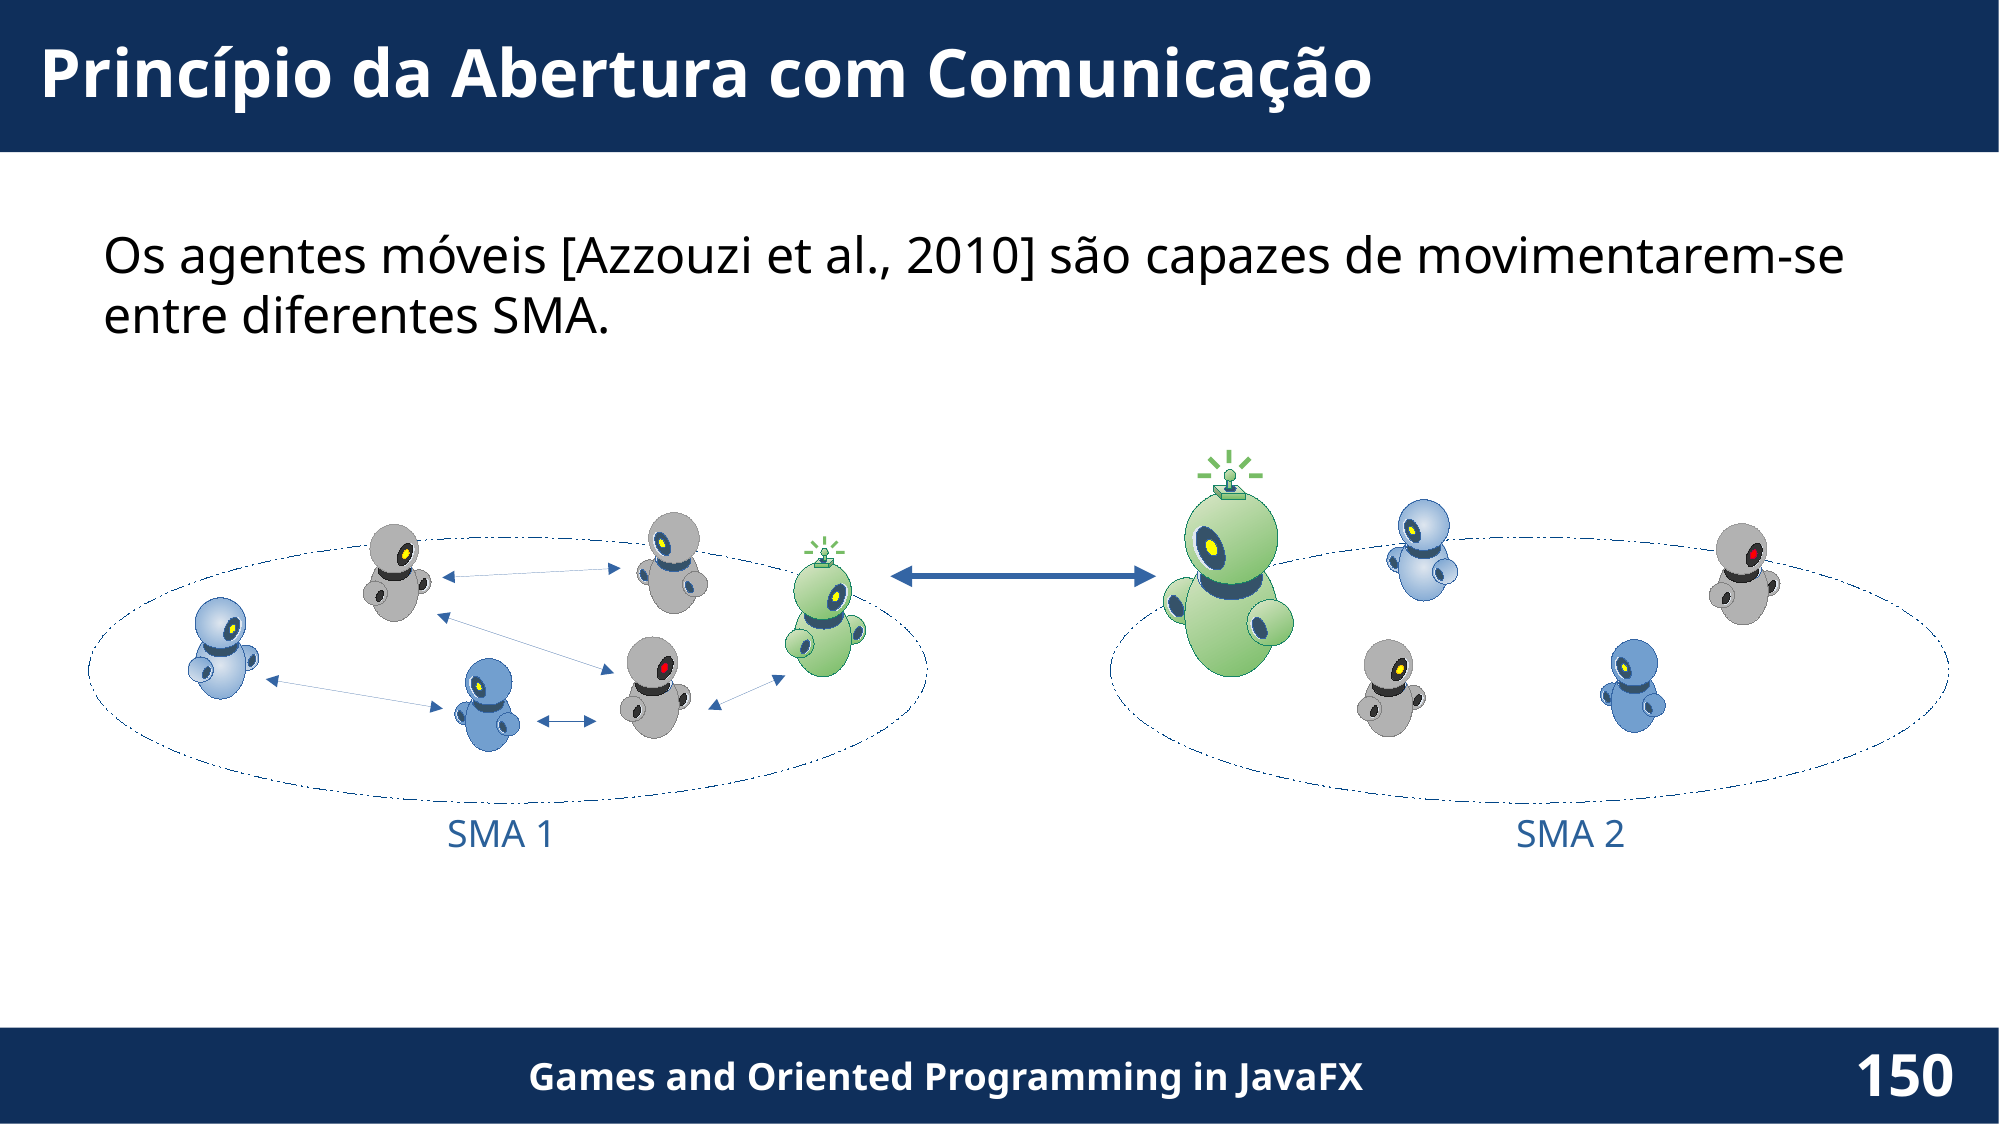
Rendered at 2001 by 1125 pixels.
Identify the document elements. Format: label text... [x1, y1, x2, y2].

text_box [1163, 486, 1294, 677]
text_box [1357, 639, 1426, 737]
text_box Princípio da Abertura com Comunicação [25, 23, 1999, 119]
text_box [1238, 456, 1252, 470]
text_box SMA 1 [324, 803, 680, 863]
text_box [1386, 499, 1458, 602]
text_box [188, 597, 259, 700]
text_box [636, 512, 708, 614]
text_box [819, 548, 829, 563]
text_box [1600, 639, 1666, 733]
text_box [1709, 523, 1781, 625]
text_box [1249, 473, 1263, 479]
text_box [1226, 449, 1232, 464]
text_box [785, 560, 866, 677]
text_box Os agentes móveis [Azzouzi et al., 2010] são capazes de movimentarem-se entre diferentes SMA. [88, 216, 1947, 352]
text_box [363, 524, 432, 622]
text_box [810, 540, 819, 549]
text_box [1224, 469, 1237, 492]
text_box [830, 540, 839, 549]
text_box [1197, 473, 1212, 479]
text_box SMA 2 [1393, 803, 1748, 863]
text_box [454, 658, 520, 752]
text_box [1207, 456, 1221, 470]
text_box [620, 636, 691, 739]
